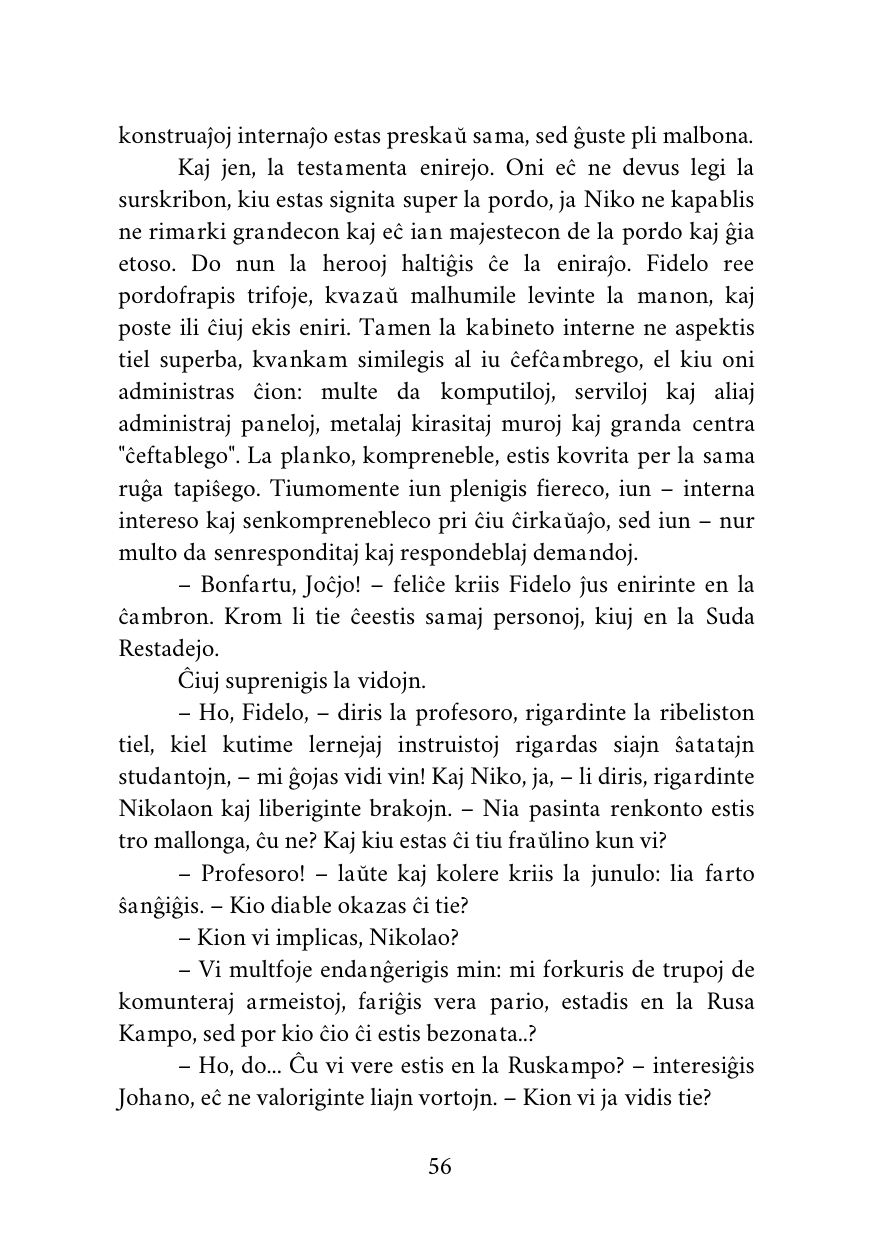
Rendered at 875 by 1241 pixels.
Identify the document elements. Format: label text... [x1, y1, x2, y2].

text Kaj jen, la testamenta enirejo. Oni eĉ ne devus legi la surskribon, kiu estas signita super la pordo, ja Niko ne kapablis ne rimarki grandecon kaj eĉ ian majestecon de la pordo kaj ĝia etoso. Do nun la herooj haltiĝis ĉe la eniraĵo. Fidelo ree pordofrapis trifoje, kvazaŭ malhumile levinte la manon, kaj poste ili ĉiuj ekis eniri. Tamen la kabineto interne ne aspektis tiel superba, kvankam similegis al iu ĉefĉambrego, el kiu oni administras ĉion: multe da komputiloj, serviloj kaj aliaj administraj paneloj, metalaj kirasitaj muroj kaj granda centra "ĉeftablego". La planko, kompreneble, estis kovrita per la sama ruĝa tapiŝego. Tiumomente iun plenigis fiereco, iun – interna intereso kaj senkomprenebleco pri ĉiu ĉirkaŭaĵo, sed iun – nur multo da senresponditaj kaj respondeblaj demandoj. [118, 150, 756, 567]
text – Ho, do... Ĉu vi vere estis en la Ruskampo? – interesiĝis Johano, eĉ ne valoriginte liajn vortojn. – Kion vi ja vidis tie? [118, 1048, 756, 1113]
text konstruaĵoj internaĵo estas preskaŭ sama, sed ĝuste pli malbona. [118, 118, 756, 150]
text – Bonfartu, Joĉjo! – feliĉe kriis Fidelo ĵus enirinte en la ĉambron. Krom li tie ĉeestis samaj personoj, kiuj en la Suda Restadejo. [118, 567, 756, 663]
text – Ho, Fidelo, – diris la profesoro, rigardinte la ribeliston tiel, kiel kutime lernejaj instruistoj rigardas siajn ŝatatajn studantojn, – mi ĝojas vidi vin! Kaj Niko, ja, – li diris, rigardinte Nikolaon kaj liberiginte brakojn. – Nia pasinta renkonto estis tro mallonga, ĉu ne? Kaj kiu estas ĉi tiu fraŭlino kun vi? [118, 696, 756, 856]
text – Kion vi implicas, Nikolao? [118, 920, 756, 952]
text – Profesoro! – laŭte kaj kolere kriis la junulo: lia farto ŝanĝiĝis. – Kio diable okazas ĉi tie? [118, 856, 756, 920]
text – Vi multfoje endanĝerigis min: mi forkuris de trupoj de komunteraj armeistoj, fariĝis vera pario, estadis en la Rusa Kampo, sed por kio ĉio ĉi estis bezonata..? [118, 952, 756, 1048]
text Ĉiuj suprenigis la vidojn. [118, 663, 756, 696]
